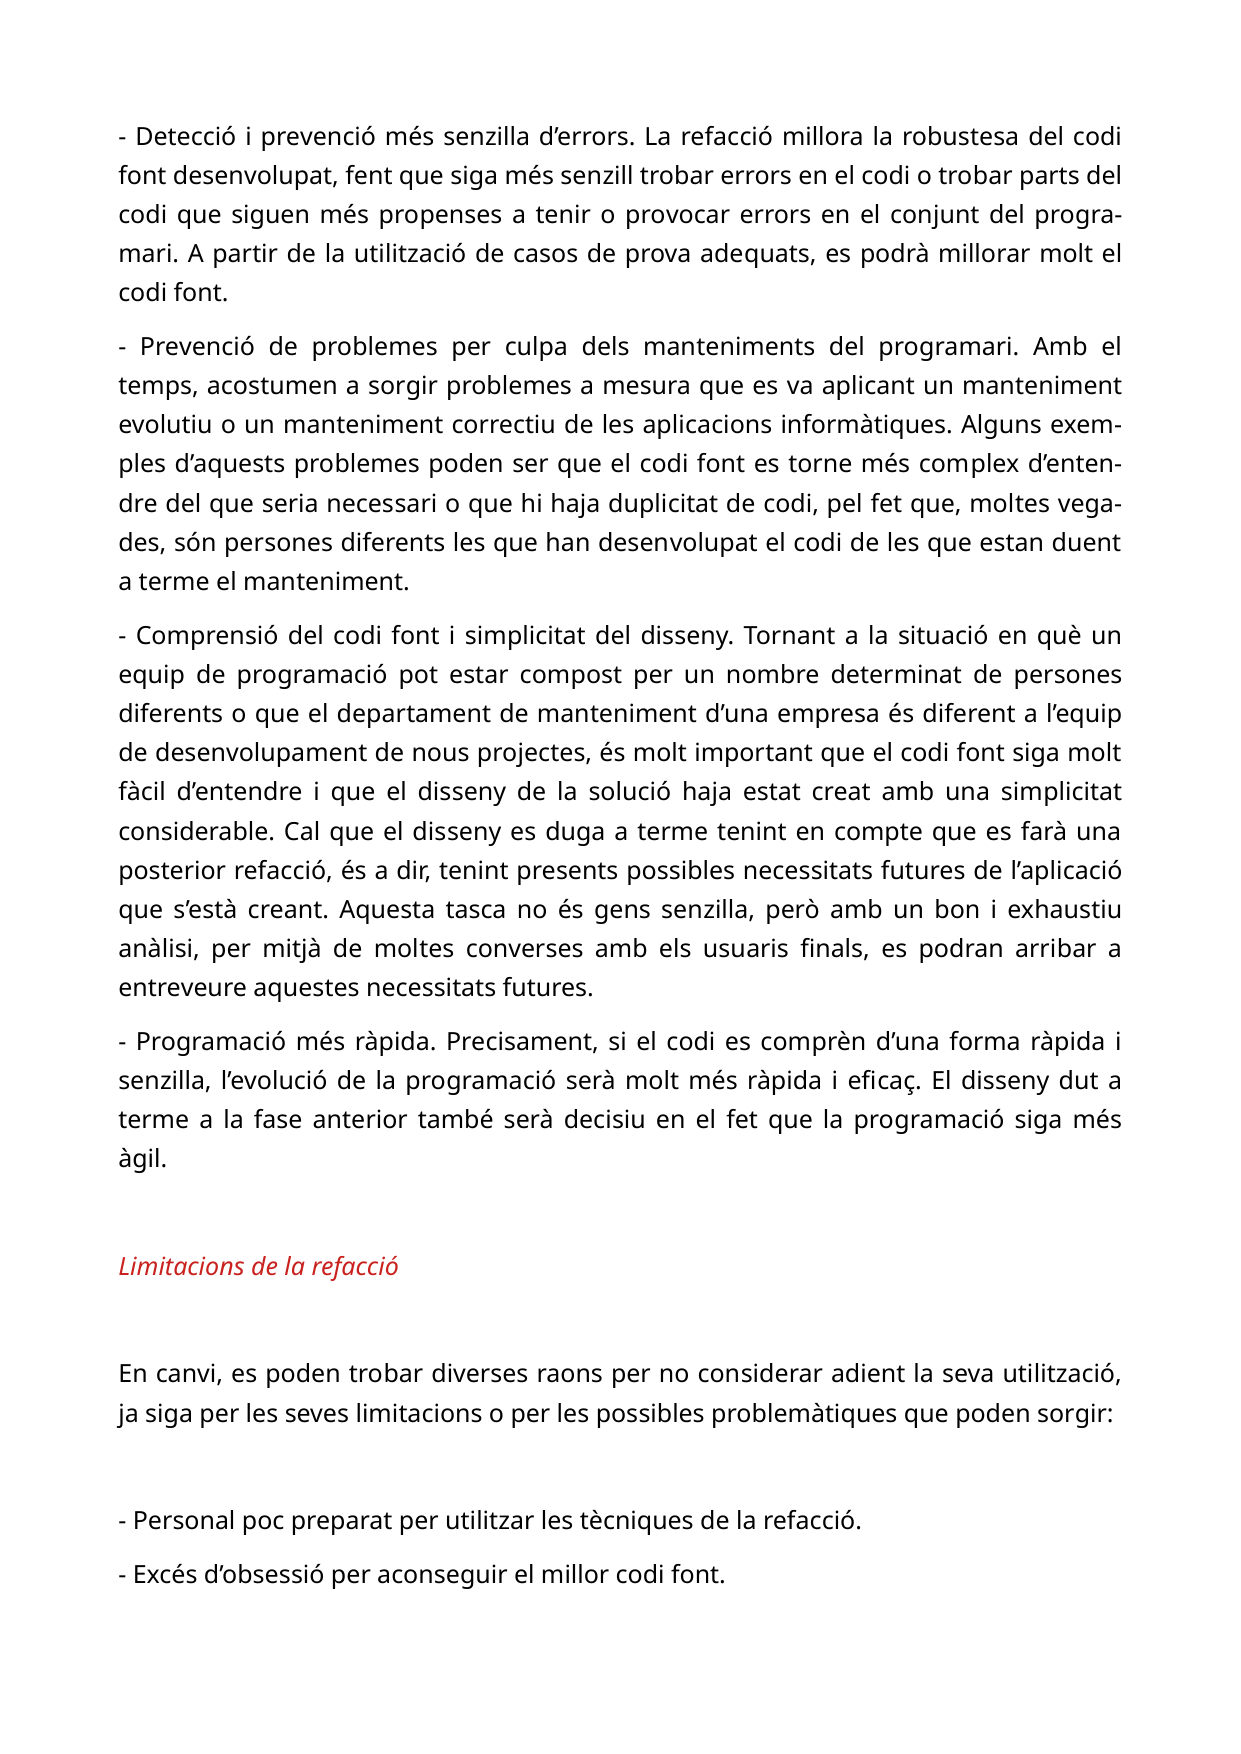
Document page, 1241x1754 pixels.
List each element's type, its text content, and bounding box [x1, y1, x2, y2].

text Limitacions de la refacció [118, 1248, 1122, 1283]
text - Detec­ció i pre­ven­ció més sen­zi­lla d’errors. La refac­ció millora la robus­tesa del codi font desen­vo­lu­pat, fent que siga més sen­zill tro­bar errors en el codi o tro­bar parts del codi que siguen més pro­pen­ses a tenir o pro­vo­car errors en el con­junt del pro­gra­mari. A par­tir de la uti­lit­za­ció de casos de prova ade­quats, es podrà millo­rar molt el codi font. [118, 118, 1122, 309]
text - Excés d’obses­sió per acon­se­guir el millor codi font. [118, 1556, 1122, 1591]
text - Per­so­nal poc pre­pa­rat per uti­lit­zar les tèc­ni­ques de la refac­ció. [118, 1503, 1122, 1537]
text - Pre­ven­ció de pro­ble­mes per culpa dels man­te­ni­ments del pro­gra­mari. Amb el temps, acos­tu­men a sor­gir pro­ble­mes a mesura que es va apli­cant un man­te­ni­ment evo­lu­tiu o un man­te­ni­ment cor­rec­tiu de les apli­ca­ci­ons infor­mà­ti­ques. Alguns exem­ples d’aquests pro­ble­mes poden ser que el codi font es torne més com­plex d’enten­dre del que seria neces­sari o que hi haja dupli­ci­tat de codi, pel fet que, mol­tes vega­des, són per­so­nes diferents les que han desen­vo­lu­pat el codi de les que estan duent a terme el man­te­niment. [118, 328, 1122, 598]
text En canvi, es poden tro­bar diver­ses raons per no con­si­de­rar adi­ent la seva uti­lit­za­ció, ja siga per les seves limi­ta­ci­ons o per les pos­si­bles pro­ble­mà­ti­ques que poden sor­gir: [118, 1356, 1122, 1429]
text - Com­pren­sió del codi font i sim­pli­ci­tat del dis­seny. Tor­nant a la situ­a­ció en què un equip de pro­gra­ma­ció pot estar com­post per un nom­bre deter­mi­nat de per­so­nes dife­rents o que el depar­ta­ment de man­te­ni­ment d’una empresa és dife­rent a l’equip de desenvolupa­ment de nous pro­jec­tes, és molt impor­tant que el codi font siga molt fàcil d’enten­dre i que el dis­seny de la solu­ció haja estat creat amb una sim­pli­ci­tat considerable. Cal que el dis­seny es duga a terme tenint en compte que es farà una posterior refac­ció, és a dir, tenint pre­sents pos­si­bles neces­si­tats futu­res de l’apli­ca­ció que s’està cre­ant. Aquesta tasca no és gens sen­zi­lla, però amb un bon i exhaus­tiu anà­lisi, per mitjà de mol­tes con­ver­ses amb els usu­a­ris finals, es podran arri­bar a entre­veure aques­tes neces­si­tats futu­res. [118, 617, 1122, 1004]
text - Pro­gra­ma­ció més ràpida. Pre­ci­sa­ment, si el codi es com­prèn d’una forma ràpida i sen­zi­lla, l’evo­lu­ció de la pro­gra­ma­ció serà molt més ràpida i efi­caç. El dis­seny dut a terme a la fase ante­rior també serà deci­siu en el fet que la pro­gra­ma­ció siga més àgil. [118, 1023, 1122, 1175]
